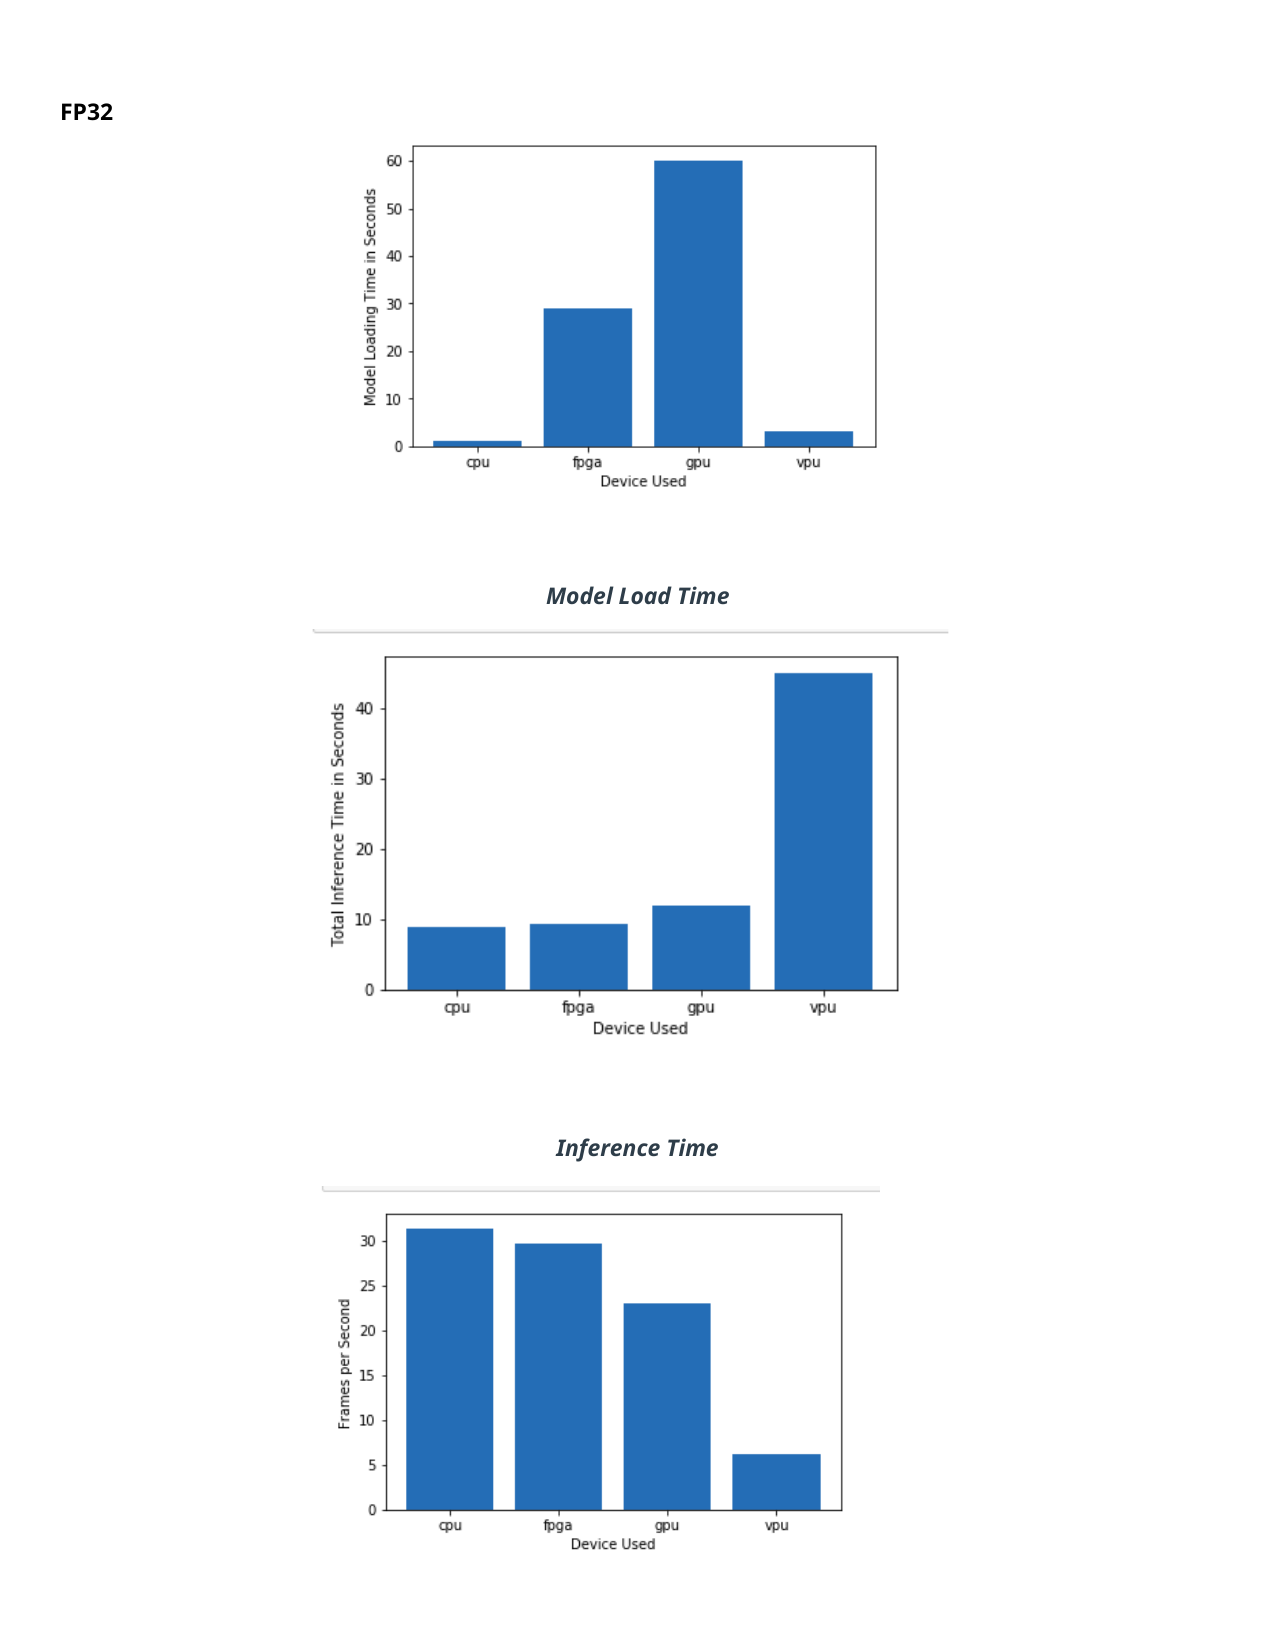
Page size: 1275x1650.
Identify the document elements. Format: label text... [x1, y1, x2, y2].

text Inference Time [60, 1132, 1215, 1163]
text FP32 [60, 96, 1215, 127]
picture [329, 134, 619, 516]
picture [304, 1295, 765, 1584]
picture [281, 629, 622, 939]
text Model Load Time [60, 580, 1215, 611]
